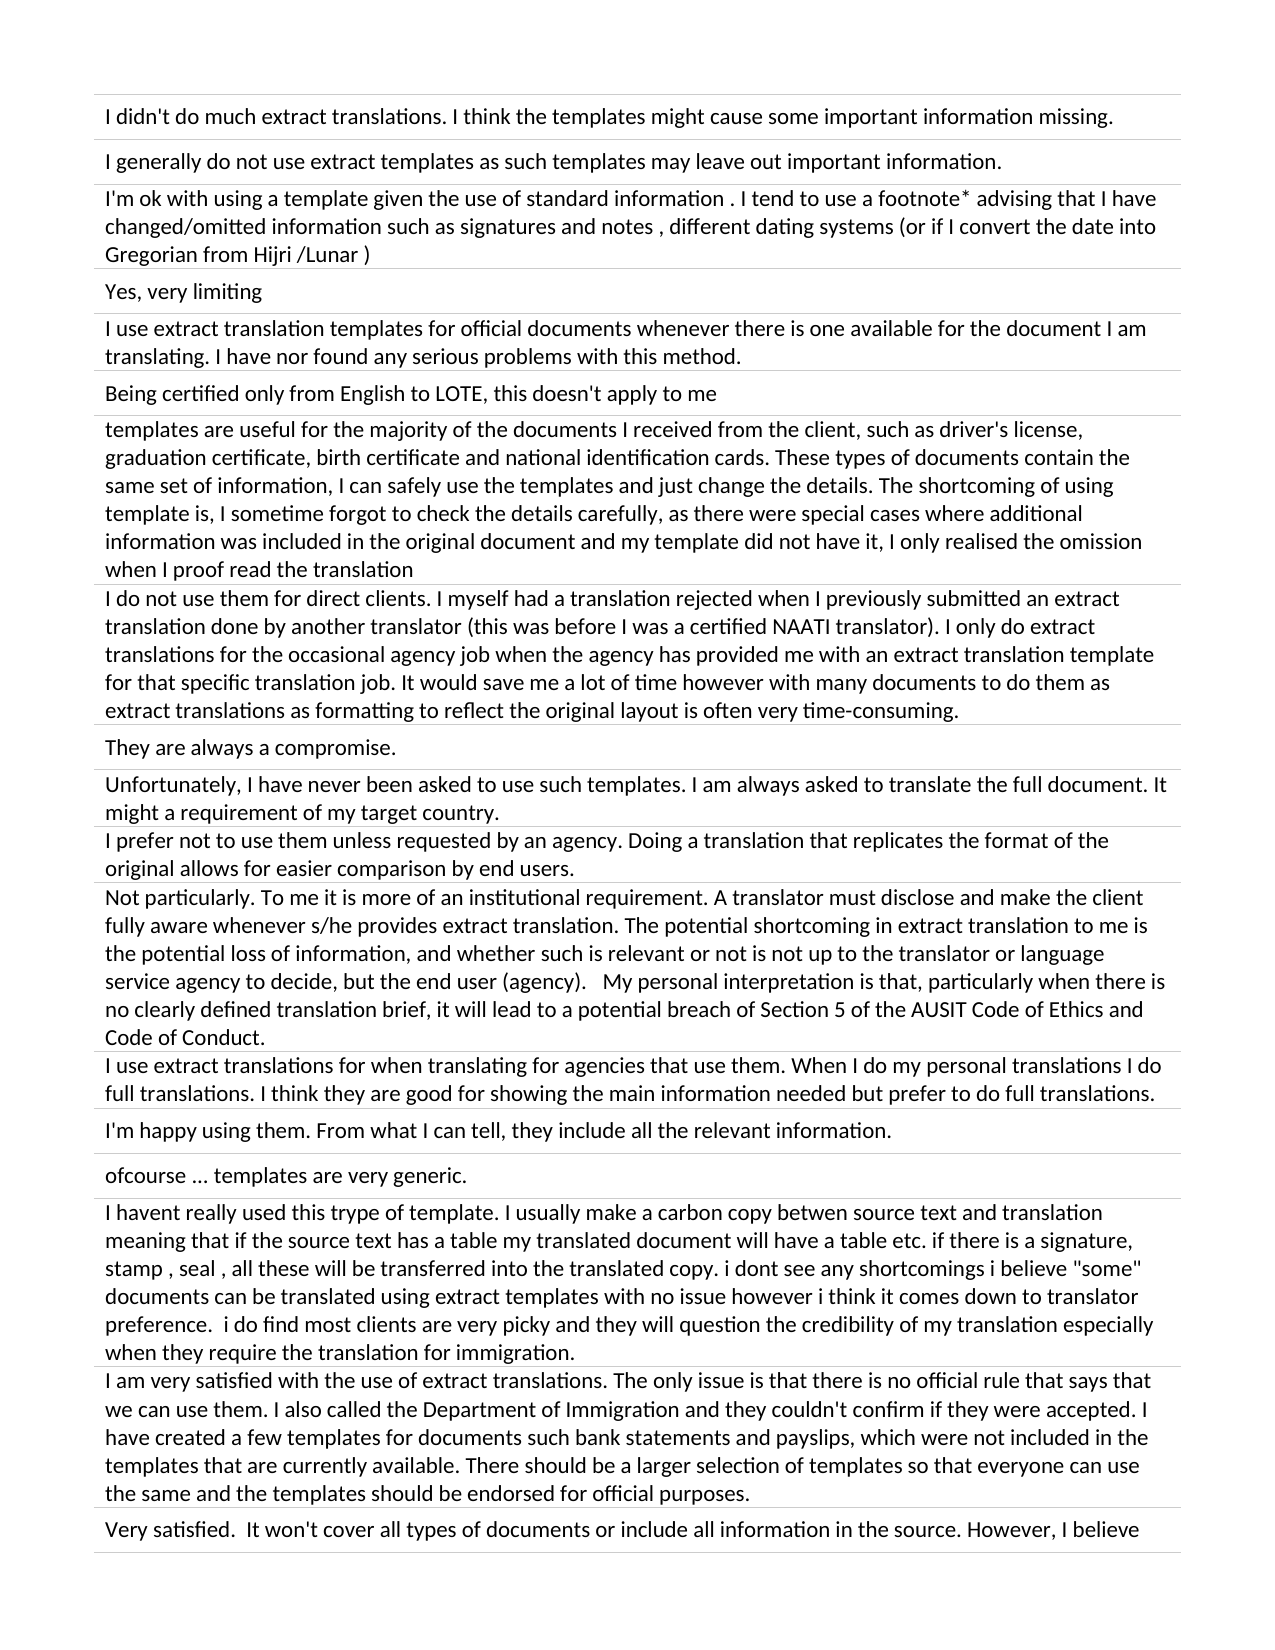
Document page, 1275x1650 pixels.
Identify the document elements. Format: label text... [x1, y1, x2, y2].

table_cell They are always a compromise. [94, 725, 1181, 769]
table_cell Not particularly. To me it is more of an institutional requirement. A translator must disclose and make the client fully aware whenever s/he provides extract translation. The potential shortcoming in extract translation to me is the potential loss of information, and whether such is relevant or not is not up to the translator or language service agency to decide, but the end user (agency). My personal interpretation is that, particularly when there is no clearly defined translation brief, it will lead to a potential breach of Section 5 of the AUSIT Code of Ethics and Code of Conduct. [94, 883, 1181, 1051]
table_cell I use extract translations for when translating for agencies that use them. When I do my personal translations I do full translations. I think they are good for showing the main information needed but prefer to do full translations. [94, 1052, 1181, 1107]
table_cell I'm happy using them. From what I can tell, they include all the relevant information. [94, 1109, 1181, 1152]
table_cell I generally do not use extract templates as such templates may leave out important information. [94, 140, 1181, 184]
table_cell Unfortunately, I have never been asked to use such templates. I am always asked to translate the full document. It might a requirement of my target country. [94, 770, 1181, 826]
table_cell Yes, very limiting [94, 269, 1181, 313]
table_cell I'm ok with using a template given the use of standard information . I tend to use a footnote* advising that I have changed/omitted information such as signatures and notes , different dating systems (or if I convert the date into Gregorian from Hijri /Lunar ) [94, 185, 1181, 268]
table_cell I use extract translation templates for official documents whenever there is one available for the document I am translating. I have nor found any serious problems with this method. [94, 314, 1181, 370]
table_cell I didn't do much extract translations. I think the templates might cause some important information missing. [94, 95, 1181, 139]
table_cell ofcourse ... templates are very generic. [94, 1154, 1181, 1197]
table_cell I prefer not to use them unless requested by an agency. Doing a translation that replicates the format of the original allows for easier comparison by end users. [94, 827, 1181, 882]
table_cell I do not use them for direct clients. I myself had a translation rejected when I previously submitted an extract translation done by another translator (this was before I was a certified NAATI translator). I only do extract translations for the occasional agency job when the agency has provided me with an extract translation template for that specific translation job. It would save me a lot of time however with many documents to do them as extract translations as formatting to reflect the original layout is often very time-consuming. [94, 585, 1181, 724]
table_cell Being certified only from English to LOTE, this doesn't apply to me [94, 371, 1181, 415]
table_cell I am very satisfied with the use of extract translations. The only issue is that there is no official rule that says that we can use them. I also called the Department of Immigration and they couldn't confirm if they were accepted. I have created a few templates for documents such bank statements and payslips, which were not included in the templates that are currently available. There should be a larger selection of templates so that everyone can use the same and the templates should be endorsed for official purposes. [94, 1367, 1181, 1507]
table_cell Very satisfied. It won't cover all types of documents or include all information in the source. However, I believe [94, 1508, 1181, 1552]
table_cell I havent really used this trype of template. I usually make a carbon copy betwen source text and translation meaning that if the source text has a table my translated document will have a table etc. if there is a signature, stamp , seal , all these will be transferred into the translated copy. i dont see any shortcomings i believe "some" documents can be translated using extract templates with no issue however i think it comes down to translator preference. i do find most clients are very picky and they will question the credibility of my translation especially when they require the translation for immigration. [94, 1199, 1181, 1366]
table_cell templates are useful for the majority of the documents I received from the client, such as driver's license, graduation certificate, birth certificate and national identification cards. These types of documents contain the same set of information, I can safely use the templates and just change the details. The shortcoming of using template is, I sometime forgot to check the details carefully, as there were special cases where additional information was included in the original document and my template did not have it, I only realised the omission when I proof read the translation [94, 416, 1181, 583]
